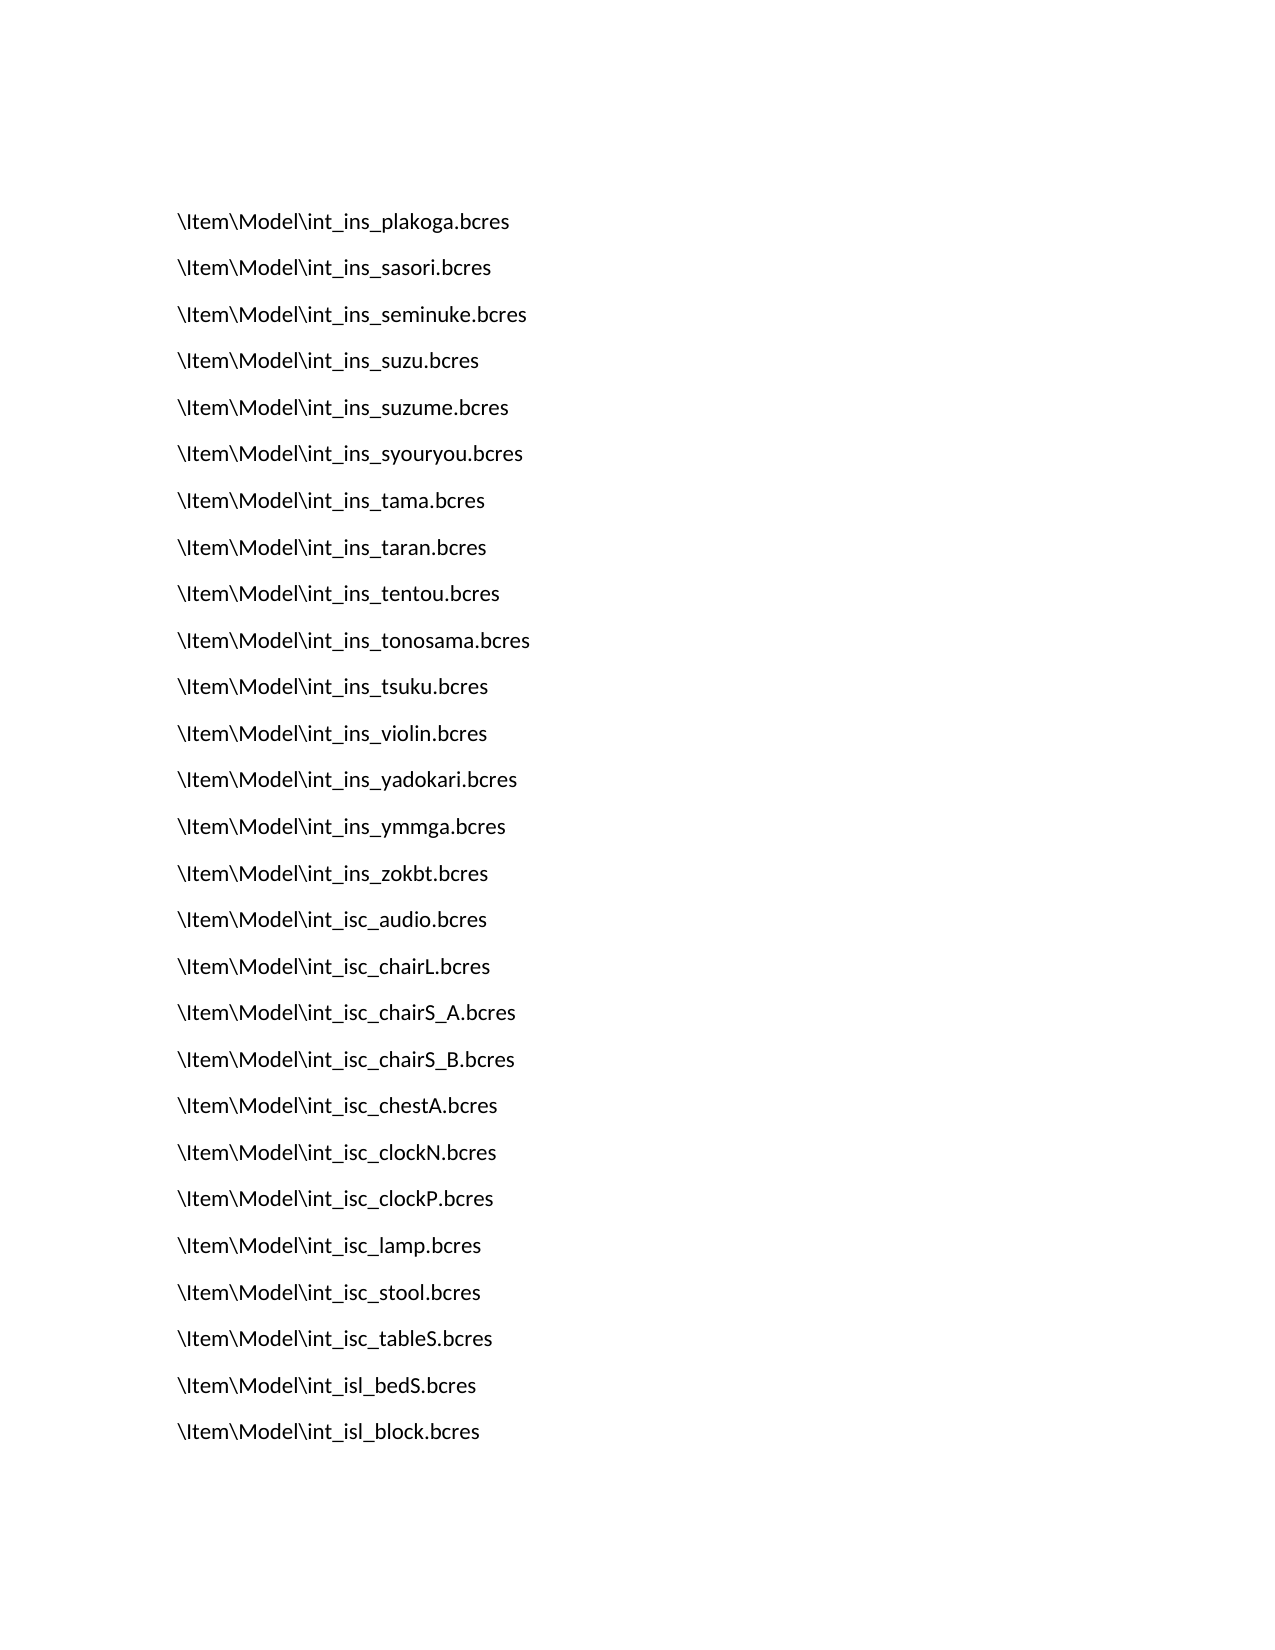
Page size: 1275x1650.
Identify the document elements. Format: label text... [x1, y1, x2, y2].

text \Item\Model\int_isl_bedS.bcres [177, 1371, 1098, 1399]
text \Item\Model\int_isc_stool.bcres [177, 1278, 1098, 1306]
text \Item\Model\int_isc_chestA.bcres [177, 1091, 1098, 1119]
text \Item\Model\int_ins_suzume.bcres [177, 393, 1098, 421]
text \Item\Model\int_ins_taran.bcres [177, 533, 1098, 561]
text \Item\Model\int_ins_sasori.bcres [177, 253, 1098, 281]
text \Item\Model\int_isc_audio.bcres [177, 905, 1098, 933]
text \Item\Model\int_ins_ymmga.bcres [177, 812, 1098, 840]
text \Item\Model\int_ins_tsuku.bcres [177, 672, 1098, 700]
text \Item\Model\int_ins_seminuke.bcres [177, 300, 1098, 328]
text \Item\Model\int_isc_chairS_B.bcres [177, 1045, 1098, 1073]
text \Item\Model\int_isc_clockN.bcres [177, 1138, 1098, 1166]
text \Item\Model\int_ins_yadokari.bcres [177, 766, 1098, 793]
text \Item\Model\int_isc_chairL.bcres [177, 952, 1098, 980]
text \Item\Model\int_ins_tonosama.bcres [177, 626, 1098, 654]
text \Item\Model\int_ins_zokbt.bcres [177, 859, 1098, 887]
text \Item\Model\int_isc_lamp.bcres [177, 1231, 1098, 1259]
text \Item\Model\int_ins_suzu.bcres [177, 346, 1098, 374]
text \Item\Model\int_ins_plakoga.bcres [177, 207, 1098, 235]
text \Item\Model\int_isc_clockP.bcres [177, 1184, 1098, 1213]
text \Item\Model\int_isc_tableS.bcres [177, 1324, 1098, 1352]
text \Item\Model\int_isc_chairS_A.bcres [177, 998, 1098, 1026]
text \Item\Model\int_ins_tentou.bcres [177, 579, 1098, 607]
text \Item\Model\int_ins_tama.bcres [177, 486, 1098, 514]
text \Item\Model\int_ins_violin.bcres [177, 719, 1098, 747]
text \Item\Model\int_ins_syouryou.bcres [177, 439, 1098, 468]
text \Item\Model\int_isl_block.bcres [177, 1417, 1098, 1445]
